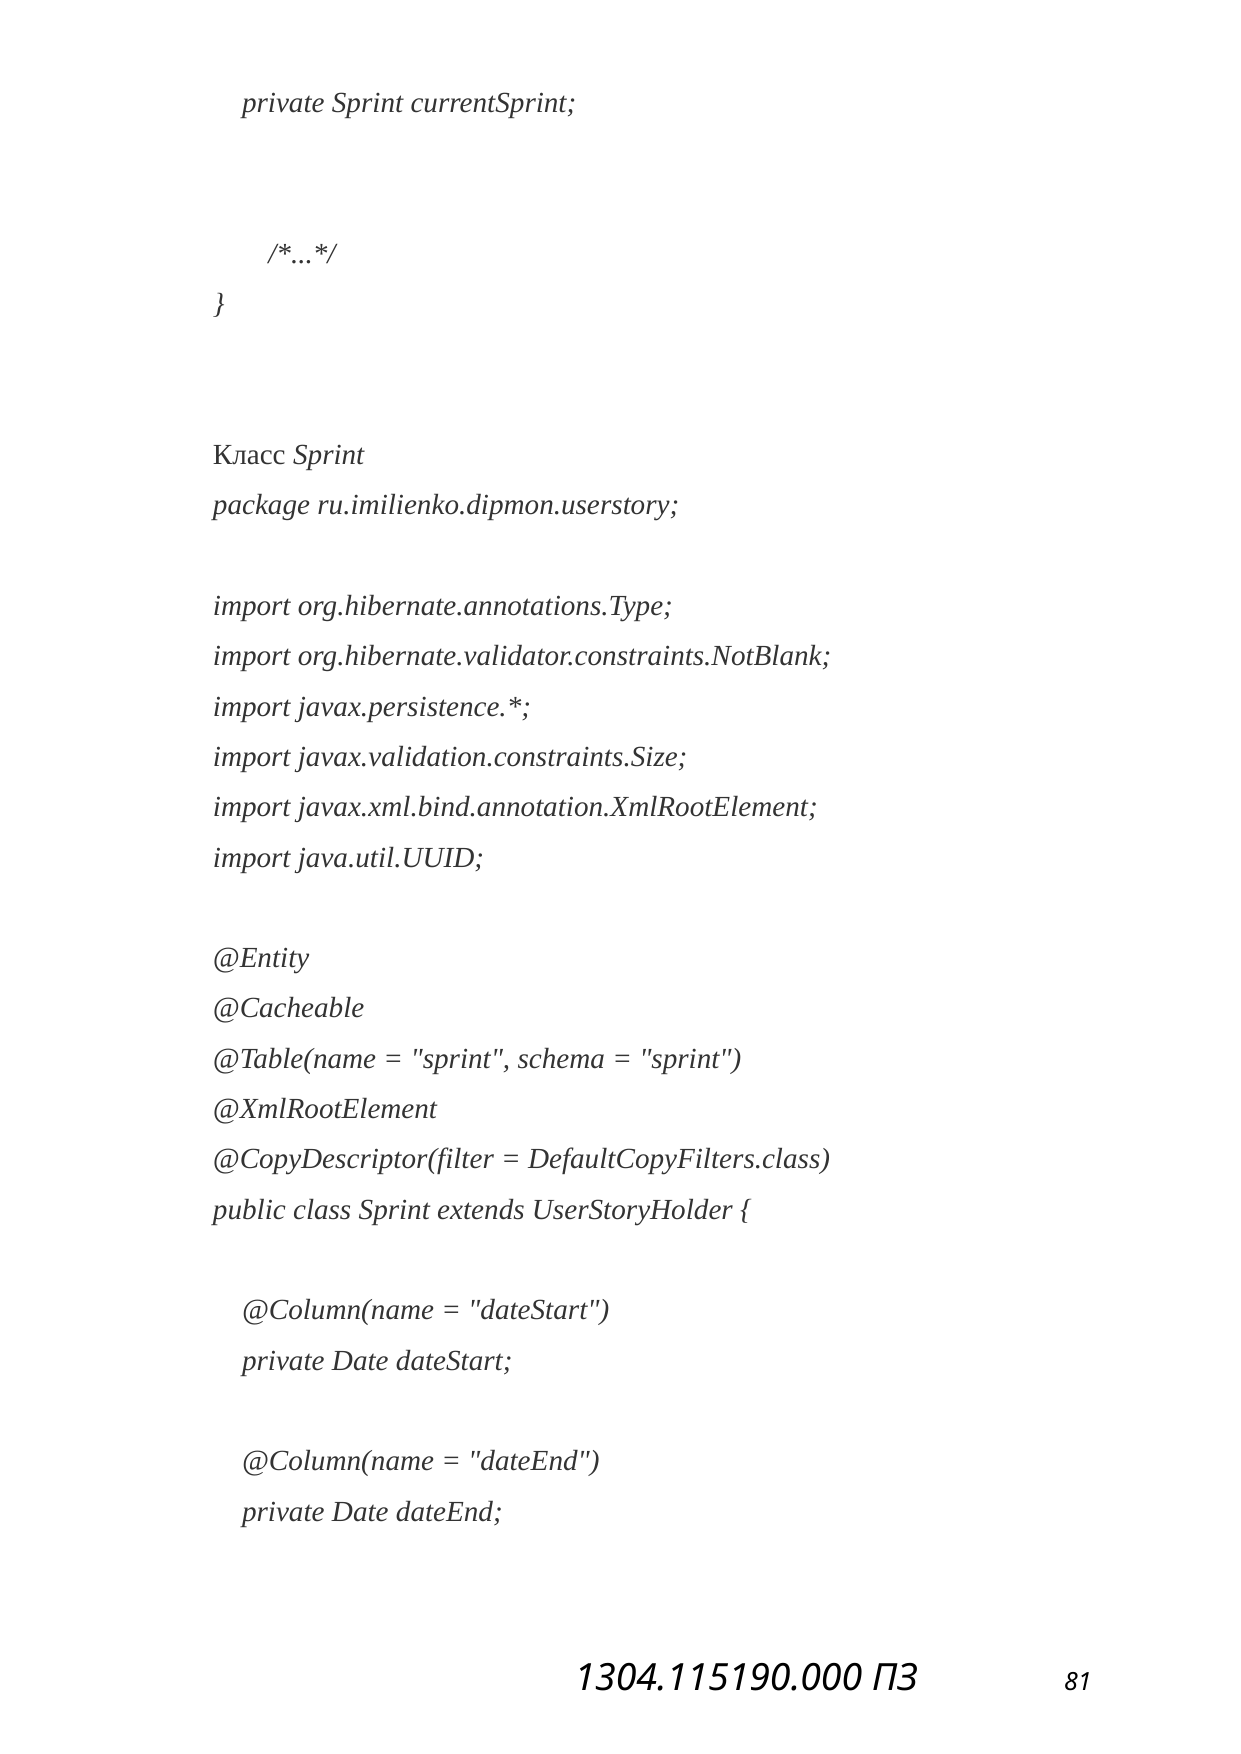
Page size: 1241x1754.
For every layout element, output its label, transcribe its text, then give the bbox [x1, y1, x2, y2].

text private Date dateStart; [136, 1343, 1181, 1376]
text /*...*/ [136, 236, 1181, 269]
text import org.hibernate.validator.constraints.NotBlank; [136, 638, 1181, 672]
text @Column(name = "dateEnd") [136, 1443, 1181, 1477]
text import javax.validation.constraints.Size; [136, 739, 1181, 773]
text import org.hibernate.annotations.Type; [136, 588, 1181, 622]
text import javax.persistence.*; [136, 689, 1181, 722]
text @Cacheable [136, 991, 1181, 1024]
text package ru.imilienko.dipmon.userstory; [136, 487, 1181, 521]
text private Sprint currentSprint; [136, 85, 1181, 118]
text Класс Sprint [136, 437, 1181, 471]
text import java.util.UUID; [136, 840, 1181, 873]
text @XmlRootElement [136, 1091, 1181, 1125]
text } [136, 286, 1181, 320]
text @Column(name = "dateStart") [136, 1292, 1181, 1326]
text public class Sprint extends UserStoryHolder { [136, 1192, 1181, 1225]
text private Date dateEnd; [136, 1494, 1181, 1527]
text import javax.xml.bind.annotation.XmlRootElement; [136, 789, 1181, 823]
text @Table(name = "sprint", schema = "sprint") [136, 1041, 1181, 1074]
text @Entity [136, 940, 1181, 974]
text @CopyDescriptor(filter = DefaultCopyFilters.class) [136, 1142, 1181, 1175]
